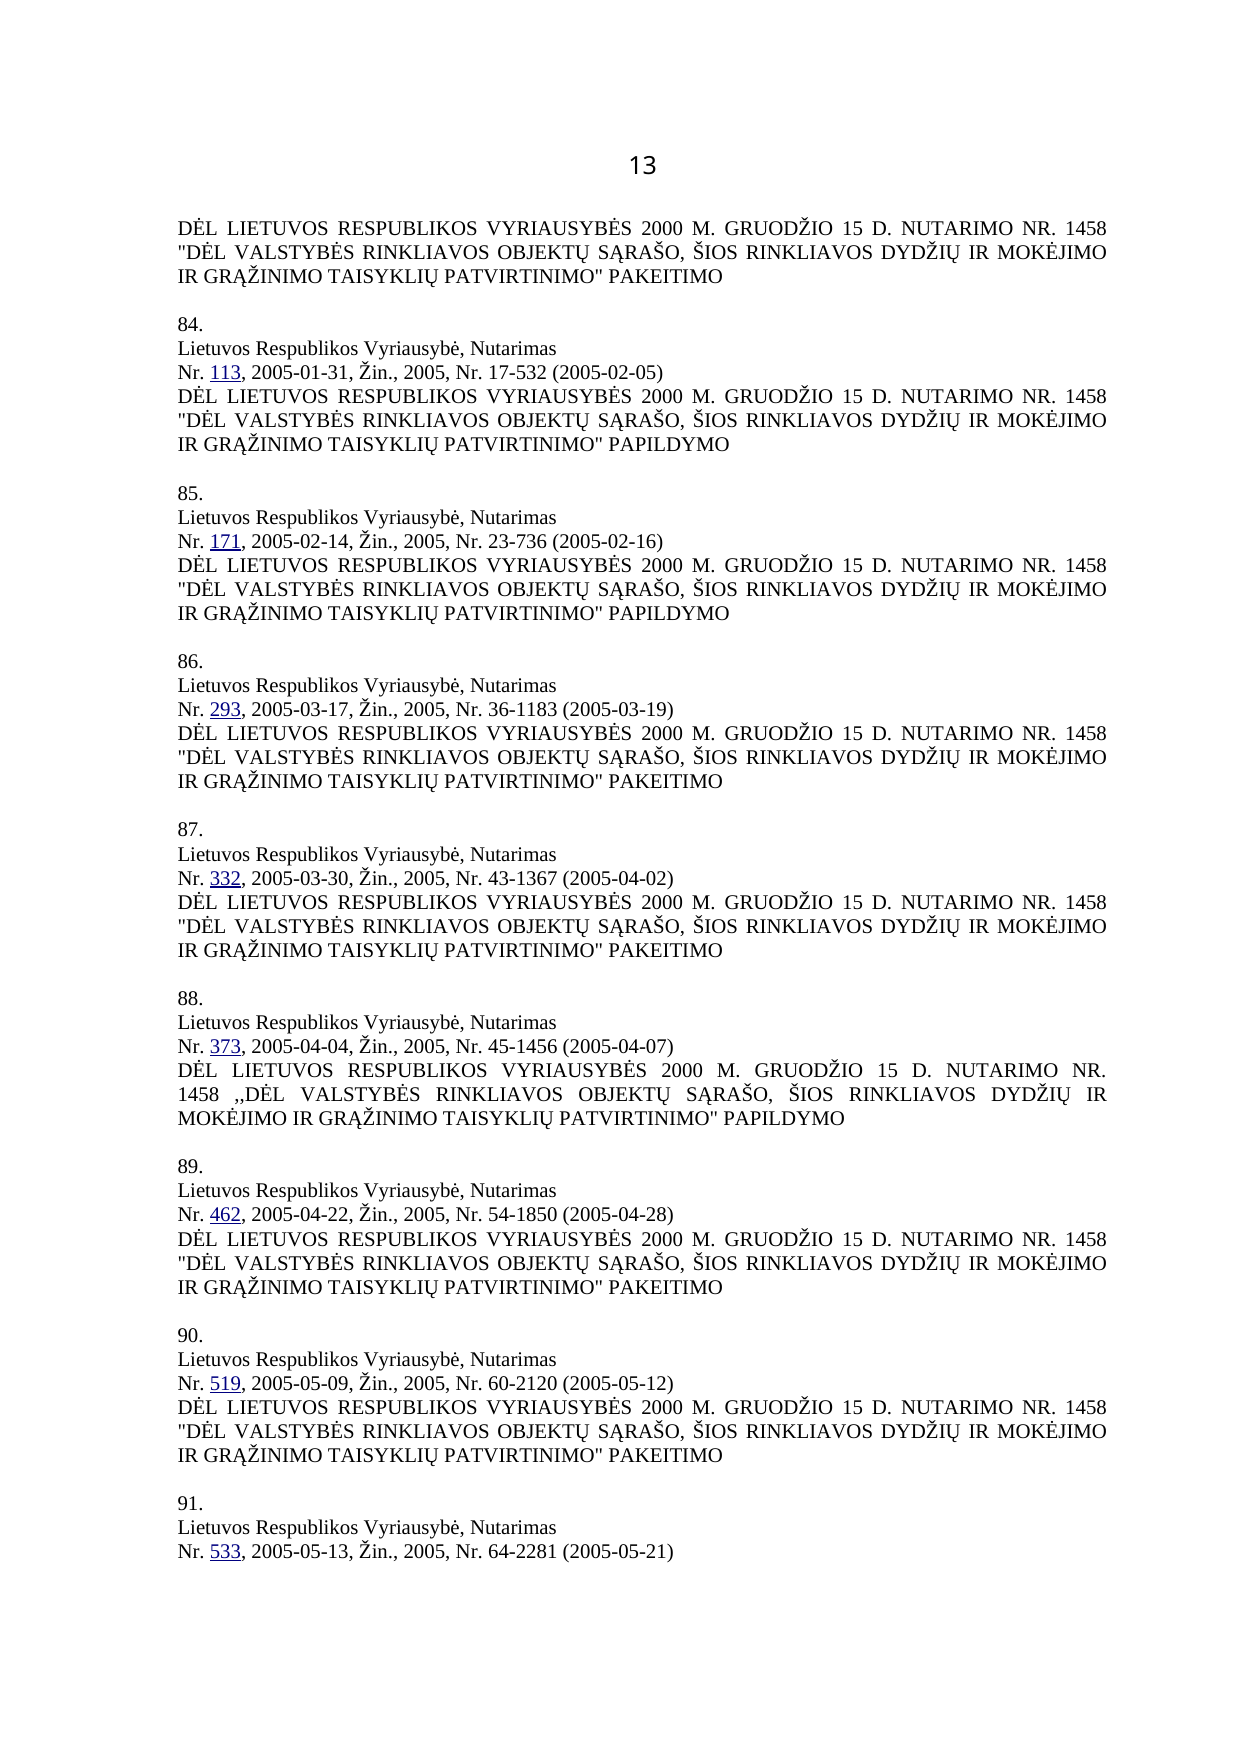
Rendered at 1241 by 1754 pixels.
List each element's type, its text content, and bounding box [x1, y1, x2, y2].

text DĖL LIETUVOS RESPUBLIKOS VYRIAUSYBĖS 2000 M. GRUODŽIO 15 D. NUTARIMO NR. 1458 "DĖL VALSTYBĖS RINKLIAVOS OBJEKTŲ SĄRAŠO, ŠIOS RINKLIAVOS DYDŽIŲ IR MOKĖJIMO IR GRĄŽINIMO TAISYKLIŲ PATVIRTINIMO" PAKEITIMO [177, 1395, 1107, 1467]
text DĖL LIETUVOS RESPUBLIKOS VYRIAUSYBĖS 2000 M. GRUODŽIO 15 D. NUTARIMO NR. 1458 "DĖL VALSTYBĖS RINKLIAVOS OBJEKTŲ SĄRAŠO, ŠIOS RINKLIAVOS DYDŽIŲ IR MOKĖJIMO IR GRĄŽINIMO TAISYKLIŲ PATVIRTINIMO" PAKEITIMO [177, 721, 1107, 793]
text Nr. 519, 2005-05-09, Žin., 2005, Nr. 60-2120 (2005-05-12) [177, 1371, 1107, 1395]
text Lietuvos Respublikos Vyriausybė, Nutarimas [177, 1178, 1107, 1202]
text DĖL LIETUVOS RESPUBLIKOS VYRIAUSYBĖS 2000 M. GRUODŽIO 15 D. NUTARIMO NR. 1458 "DĖL VALSTYBĖS RINKLIAVOS OBJEKTŲ SĄRAŠO, ŠIOS RINKLIAVOS DYDŽIŲ IR MOKĖJIMO IR GRĄŽINIMO TAISYKLIŲ PATVIRTINIMO" PAKEITIMO [177, 1226, 1107, 1299]
text Nr. 113, 2005-01-31, Žin., 2005, Nr. 17-532 (2005-02-05) [177, 360, 1107, 384]
text DĖL LIETUVOS RESPUBLIKOS VYRIAUSYBĖS 2000 M. GRUODŽIO 15 D. NUTARIMO NR. 1458 "DĖL VALSTYBĖS RINKLIAVOS OBJEKTŲ SĄRAŠO, ŠIOS RINKLIAVOS DYDŽIŲ IR MOKĖJIMO IR GRĄŽINIMO TAISYKLIŲ PATVIRTINIMO" PAPILDYMO [177, 384, 1107, 456]
text Lietuvos Respublikos Vyriausybė, Nutarimas [177, 1515, 1107, 1539]
text Nr. 533, 2005-05-13, Žin., 2005, Nr. 64-2281 (2005-05-21) [177, 1539, 1107, 1563]
text Nr. 171, 2005-02-14, Žin., 2005, Nr. 23-736 (2005-02-16) [177, 529, 1107, 553]
text Lietuvos Respublikos Vyriausybė, Nutarimas [177, 1010, 1107, 1034]
text Nr. 462, 2005-04-22, Žin., 2005, Nr. 54-1850 (2005-04-28) [177, 1202, 1107, 1226]
text 88. [177, 986, 1107, 1010]
text Lietuvos Respublikos Vyriausybė, Nutarimas [177, 1347, 1107, 1371]
text DĖL LIETUVOS RESPUBLIKOS VYRIAUSYBĖS 2000 M. GRUODŽIO 15 D. NUTARIMO NR. 1458 "DĖL VALSTYBĖS RINKLIAVOS OBJEKTŲ SĄRAŠO, ŠIOS RINKLIAVOS DYDŽIŲ IR MOKĖJIMO IR GRĄŽINIMO TAISYKLIŲ PATVIRTINIMO" PAKEITIMO [177, 216, 1107, 288]
text Nr. 332, 2005-03-30, Žin., 2005, Nr. 43-1367 (2005-04-02) [177, 866, 1107, 889]
text 84. [177, 312, 1107, 336]
text Nr. 373, 2005-04-04, Žin., 2005, Nr. 45-1456 (2005-04-07) [177, 1034, 1107, 1058]
text Nr. 293, 2005-03-17, Žin., 2005, Nr. 36-1183 (2005-03-19) [177, 697, 1107, 721]
text DĖL LIETUVOS RESPUBLIKOS VYRIAUSYBĖS 2000 M. GRUODŽIO 15 D. NUTARIMO NR. 1458 "DĖL VALSTYBĖS RINKLIAVOS OBJEKTŲ SĄRAŠO, ŠIOS RINKLIAVOS DYDŽIŲ IR MOKĖJIMO IR GRĄŽINIMO TAISYKLIŲ PATVIRTINIMO" PAKEITIMO [177, 889, 1107, 962]
text DĖL LIETUVOS RESPUBLIKOS VYRIAUSYBĖS 2000 M. GRUODŽIO 15 D. NUTARIMO NR. 1458 "DĖL VALSTYBĖS RINKLIAVOS OBJEKTŲ SĄRAŠO, ŠIOS RINKLIAVOS DYDŽIŲ IR MOKĖJIMO IR GRĄŽINIMO TAISYKLIŲ PATVIRTINIMO" PAPILDYMO [177, 553, 1107, 625]
text Lietuvos Respublikos Vyriausybė, Nutarimas [177, 336, 1107, 360]
text DĖL LIETUVOS RESPUBLIKOS VYRIAUSYBĖS 2000 M. GRUODŽIO 15 D. NUTARIMO NR. 1458 ,,DĖL VALSTYBĖS RINKLIAVOS OBJEKTŲ SĄRAŠO, ŠIOS RINKLIAVOS DYDŽIŲ IR MOKĖJIMO IR GRĄŽINIMO TAISYKLIŲ PATVIRTINIMO" PAPILDYMO [177, 1058, 1107, 1130]
text 89. [177, 1154, 1107, 1178]
text 90. [177, 1323, 1107, 1347]
text 85. [177, 481, 1107, 504]
text 87. [177, 817, 1107, 841]
text Lietuvos Respublikos Vyriausybė, Nutarimas [177, 841, 1107, 866]
text Lietuvos Respublikos Vyriausybė, Nutarimas [177, 673, 1107, 697]
text Lietuvos Respublikos Vyriausybė, Nutarimas [177, 504, 1107, 529]
text 86. [177, 649, 1107, 673]
text 91. [177, 1491, 1107, 1515]
